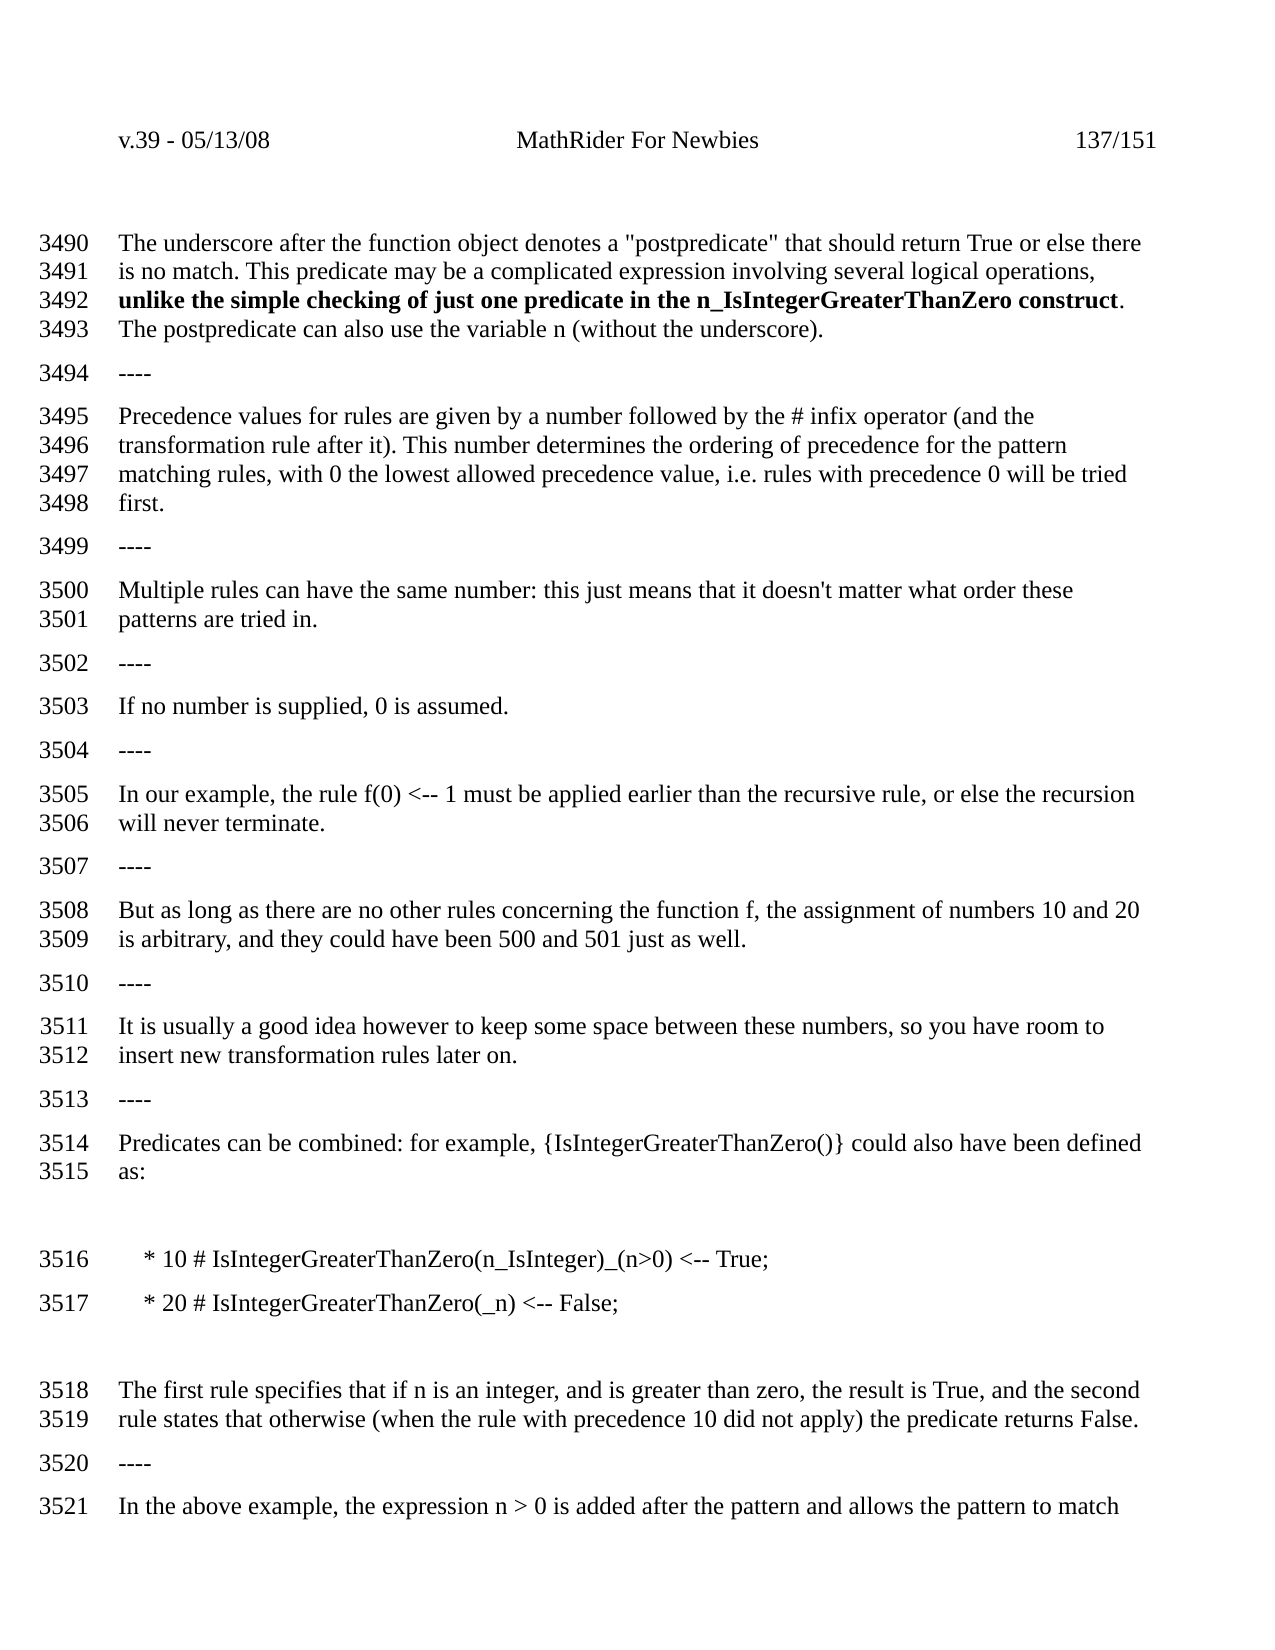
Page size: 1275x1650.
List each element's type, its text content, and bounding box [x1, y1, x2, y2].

text * 10 # IsIntegerGreaterThanZero(n_IsInteger)_(n>0) <-- True; [118, 1244, 1157, 1273]
text Predicates can be combined: for example, {IsIntegerGreaterThanZero()} could also have been defined as: [118, 1128, 1157, 1185]
text ---- [118, 358, 1157, 386]
text ---- [118, 1448, 1157, 1476]
text In our example, the rule f(0) <-- 1 must be applied earlier than the recursive rule, or else the recursion will never terminate. [118, 779, 1157, 836]
text ---- [118, 735, 1157, 764]
text ---- [118, 851, 1157, 880]
text Multiple rules can have the same number: this just means that it doesn't matter what order these patterns are tried in. [118, 575, 1157, 633]
text In the above example, the expression n > 0 is added after the pattern and allows the pattern to match [118, 1491, 1157, 1520]
text The first rule specifies that if n is an integer, and is greater than zero, the result is True, and the second rule states that otherwise (when the rule with precedence 10 did not apply) the predicate returns False. [118, 1375, 1157, 1433]
text The underscore after the function object denotes a "postpredicate" that should return True or else there is no match. This predicate may be a complicated expression involving several logical operations, unlike the simple checking of just one predicate in the n_IsIntegerGreaterThanZero construct. The postpredicate can also use the variable n (without the underscore). [118, 228, 1157, 343]
text ---- [118, 648, 1157, 676]
text But as long as there are no other rules concerning the function f, the assignment of numbers 10 and 20 is arbitrary, and they could have been 500 and 501 just as well. [118, 895, 1157, 953]
text If no number is supplied, 0 is assumed. [118, 691, 1157, 720]
text ---- [118, 531, 1157, 560]
text ---- [118, 968, 1157, 996]
text ---- [118, 1084, 1157, 1113]
text Precedence values for rules are given by a number followed by the # infix operator (and the transformation rule after it). This number determines the ordering of precedence for the pattern matching rules, with 0 the lowest allowed precedence value, i.e. rules with precedence 0 will be tried first. [118, 401, 1157, 516]
text It is usually a good idea however to keep some space between these numbers, so you have room to insert new transformation rules later on. [118, 1011, 1157, 1069]
text * 20 # IsIntegerGreaterThanZero(_n) <-- False; [118, 1288, 1157, 1316]
